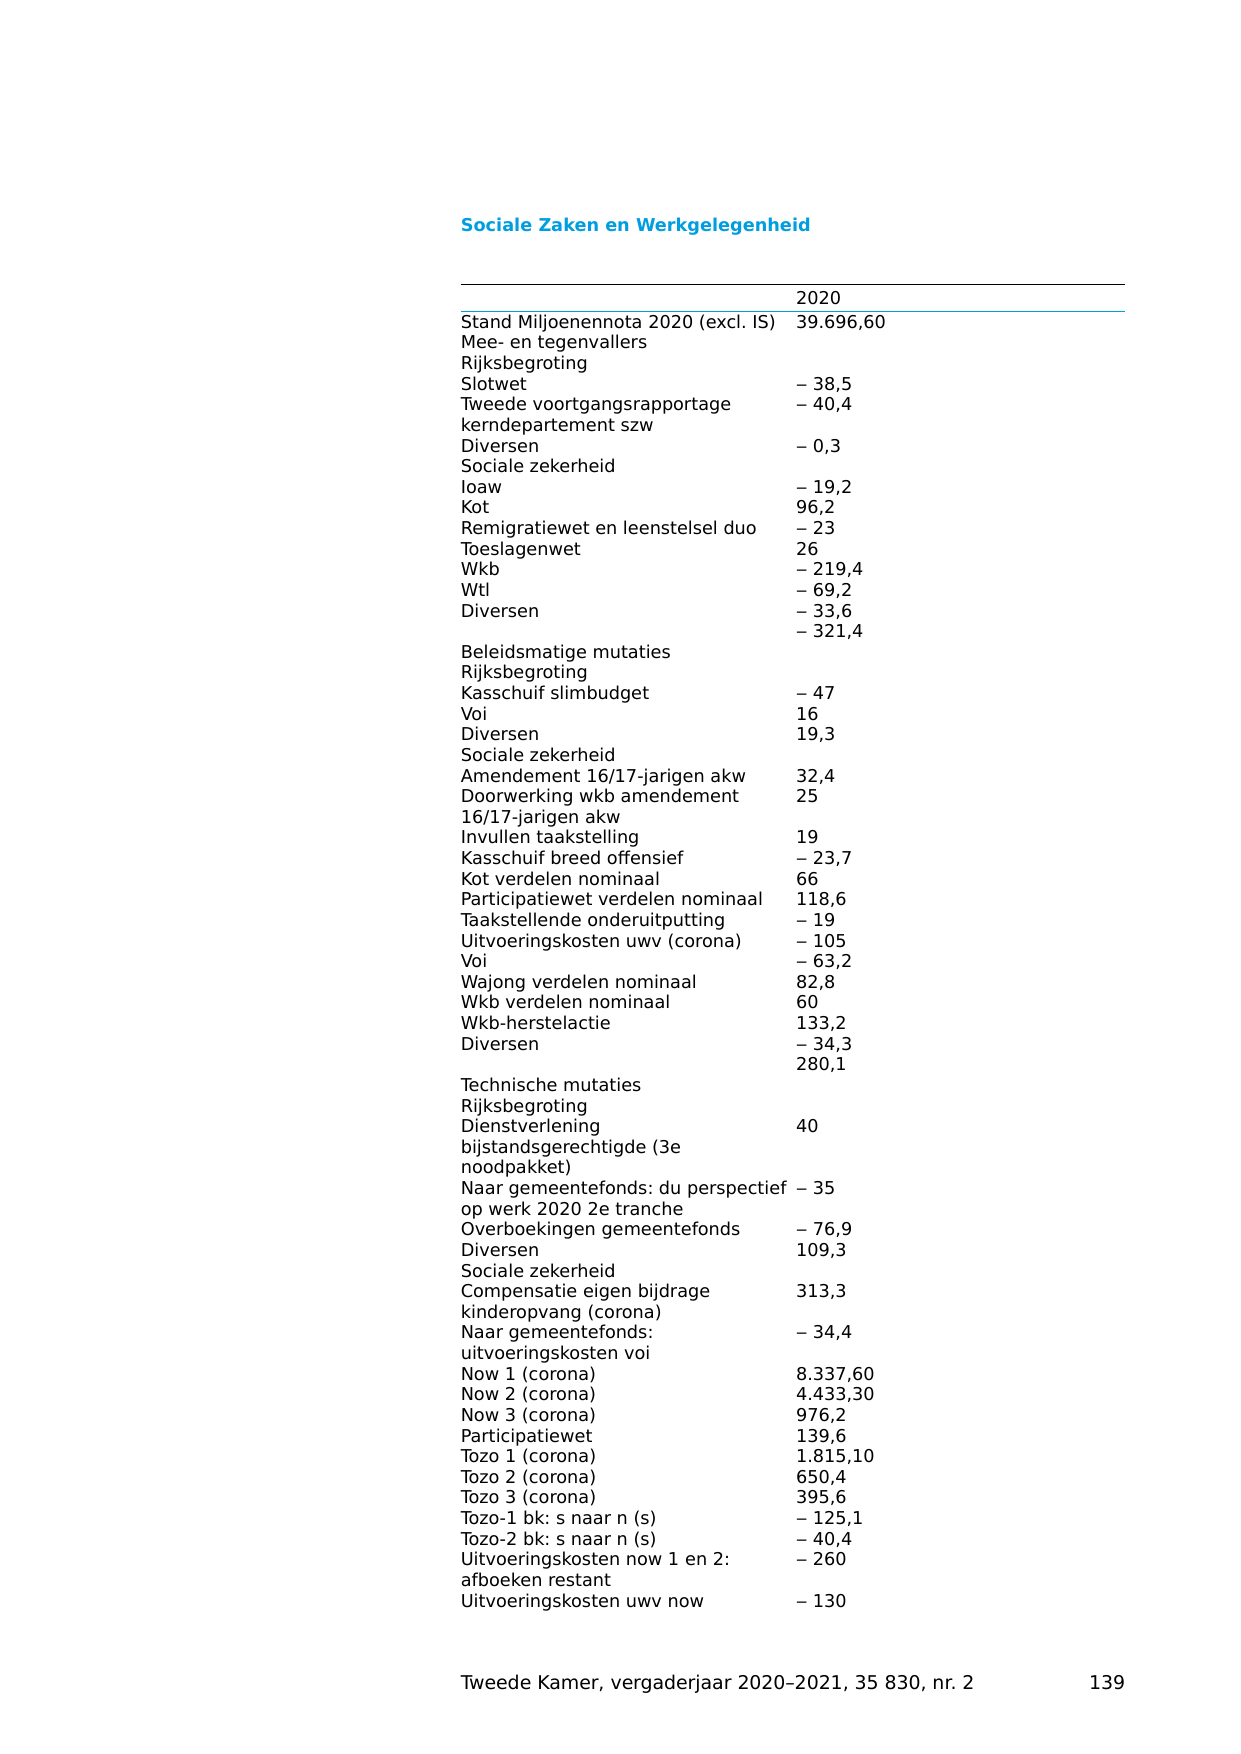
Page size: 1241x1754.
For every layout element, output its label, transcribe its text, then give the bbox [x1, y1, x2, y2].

table_cell 32,4 [793, 766, 1125, 786]
table_cell ‒ 0,3 [793, 436, 1125, 456]
table_cell Wkb verdelen nominaal [461, 993, 793, 1013]
table_cell Remigratiewet en leenstelsel duo [461, 518, 793, 539]
table_cell Dienstverlening bijstandsgerechtigde (3e noodpakket) [461, 1116, 793, 1178]
table_cell [793, 456, 1125, 477]
table_cell 976,2 [793, 1405, 1125, 1426]
table_cell [793, 1075, 1125, 1096]
table_cell 60 [793, 993, 1125, 1013]
table_cell 280,1 [793, 1054, 1125, 1075]
table_cell 313,3 [793, 1281, 1125, 1322]
table_cell 19,3 [793, 724, 1125, 745]
table_cell 39.696,60 [793, 312, 1125, 332]
table_cell Tozo 1 (corona) [461, 1446, 793, 1467]
table_cell 395,6 [793, 1488, 1125, 1508]
table_cell ‒ 63,2 [793, 951, 1125, 972]
table_cell Rijksbegroting [461, 663, 793, 683]
table_cell 96,2 [793, 498, 1125, 518]
table_cell Mee- en tegenvallers [461, 333, 793, 353]
table_cell Compensatie eigen bijdrage kinderopvang (corona) [461, 1281, 793, 1322]
table_cell ‒ 38,5 [793, 374, 1125, 394]
table_cell ‒ 260 [793, 1549, 1125, 1591]
table_cell 118,6 [793, 889, 1125, 910]
table_cell Participatiewet [461, 1426, 793, 1446]
table_cell Wkb [461, 559, 793, 580]
table_cell [793, 745, 1125, 766]
table_cell 8.337,60 [793, 1364, 1125, 1384]
table_cell Slotwet [461, 374, 793, 394]
table_cell Wkb-herstelactie [461, 1013, 793, 1034]
table_cell Kasschuif breed offensief [461, 848, 793, 869]
table_cell ‒ 34,3 [793, 1034, 1125, 1054]
table_cell ‒ 23 [793, 518, 1125, 539]
table_cell ‒ 76,9 [793, 1219, 1125, 1240]
table_cell ‒ 47 [793, 683, 1125, 704]
table_cell Rijksbegroting [461, 1096, 793, 1116]
table_cell Wajong verdelen nominaal [461, 972, 793, 992]
table_cell [793, 353, 1125, 374]
table_cell [793, 642, 1125, 662]
table_cell Diversen [461, 436, 793, 456]
table_header XV SOCIALE ZAKEN EN WERKGELEGENHEID: UITGAVEN [461, 259, 1125, 284]
table_cell Diversen [461, 1240, 793, 1261]
table_cell Tweede voortgangsrapportage kerndepartement szw [461, 394, 793, 436]
table_cell Overboekingen gemeentefonds [461, 1219, 793, 1240]
table_cell Now 1 (corona) [461, 1364, 793, 1384]
table_cell [461, 1054, 793, 1075]
title Sociale Zaken en Werkgelegenheid [461, 213, 1125, 236]
table_cell 16 [793, 704, 1125, 724]
table_cell 4.433,30 [793, 1384, 1125, 1405]
table_cell 19 [793, 828, 1125, 848]
table_cell ‒ 40,4 [793, 394, 1125, 436]
table_cell Kasschuif slimbudget [461, 683, 793, 704]
table_cell Stand Miljoenennota 2020 (excl. IS) [461, 312, 793, 332]
table_cell 1.815,10 [793, 1446, 1125, 1467]
table_cell Voi [461, 951, 793, 972]
table_cell ‒ 33,6 [793, 601, 1125, 621]
table_cell Wtl [461, 580, 793, 601]
table_cell Invullen taakstelling [461, 828, 793, 848]
table_cell Tozo-1 bk: s naar n (s) [461, 1508, 793, 1529]
table_cell [793, 333, 1125, 353]
table_cell 650,4 [793, 1467, 1125, 1487]
table_cell Amendement 16/17-jarigen akw [461, 766, 793, 786]
table_cell 26 [793, 539, 1125, 559]
table_cell Voi [461, 704, 793, 724]
table_cell 25 [793, 786, 1125, 827]
table_cell Sociale zekerheid [461, 1261, 793, 1281]
table_cell ‒ 105 [793, 931, 1125, 951]
table_cell [461, 621, 793, 642]
table_cell Naar gemeentefonds: du perspectief op werk 2020 2e tranche [461, 1178, 793, 1219]
table_cell Ioaw [461, 477, 793, 497]
table_cell ‒ 19 [793, 910, 1125, 931]
table_cell Tozo 3 (corona) [461, 1488, 793, 1508]
table_cell 109,3 [793, 1240, 1125, 1261]
table_cell ‒ 19,2 [793, 477, 1125, 497]
table_cell ‒ 125,1 [793, 1508, 1125, 1529]
table_cell ‒ 321,4 [793, 621, 1125, 642]
table_cell ‒ 40,4 [793, 1529, 1125, 1549]
table_cell Technische mutaties [461, 1075, 793, 1096]
table_cell Kot [461, 498, 793, 518]
table_cell Beleidsmatige mutaties [461, 642, 793, 662]
table_cell Participatiewet verdelen nominaal [461, 889, 793, 910]
table_cell ‒ 34,4 [793, 1323, 1125, 1364]
table_cell 82,8 [793, 972, 1125, 992]
table_cell Kot verdelen nominaal [461, 869, 793, 889]
table_cell Diversen [461, 601, 793, 621]
table_cell ‒ 219,4 [793, 559, 1125, 580]
table_cell Sociale zekerheid [461, 745, 793, 766]
table_cell Uitvoeringskosten now 1 en 2: afboeken restant [461, 1549, 793, 1591]
table_cell [793, 1096, 1125, 1116]
table_cell ‒ 130 [793, 1591, 1125, 1611]
table_cell ‒ 35 [793, 1178, 1125, 1219]
table_cell 2020 [793, 285, 1125, 311]
table_cell Taakstellende onderuitputting [461, 910, 793, 931]
table_cell Now 2 (corona) [461, 1384, 793, 1405]
table_cell Naar gemeentefonds: uitvoeringskosten voi [461, 1323, 793, 1364]
table_cell Tozo 2 (corona) [461, 1467, 793, 1487]
table_cell 139,6 [793, 1426, 1125, 1446]
table_cell Tozo-2 bk: s naar n (s) [461, 1529, 793, 1549]
table_cell [793, 663, 1125, 683]
table_cell Rijksbegroting [461, 353, 793, 374]
table_cell Diversen [461, 724, 793, 745]
table_cell 40 [793, 1116, 1125, 1178]
table_cell Uitvoeringskosten uwv (corona) [461, 931, 793, 951]
table_cell Sociale zekerheid [461, 456, 793, 477]
table_cell Diversen [461, 1034, 793, 1054]
table_cell [461, 285, 793, 311]
table_cell Uitvoeringskosten uwv now [461, 1591, 793, 1611]
table_cell Doorwerking wkb amendement 16/17-jarigen akw [461, 786, 793, 827]
table_cell ‒ 23,7 [793, 848, 1125, 869]
table_cell 66 [793, 869, 1125, 889]
table_cell 133,2 [793, 1013, 1125, 1034]
table_cell Toeslagenwet [461, 539, 793, 559]
table_cell [793, 1261, 1125, 1281]
table_cell ‒ 69,2 [793, 580, 1125, 601]
table_cell Now 3 (corona) [461, 1405, 793, 1426]
